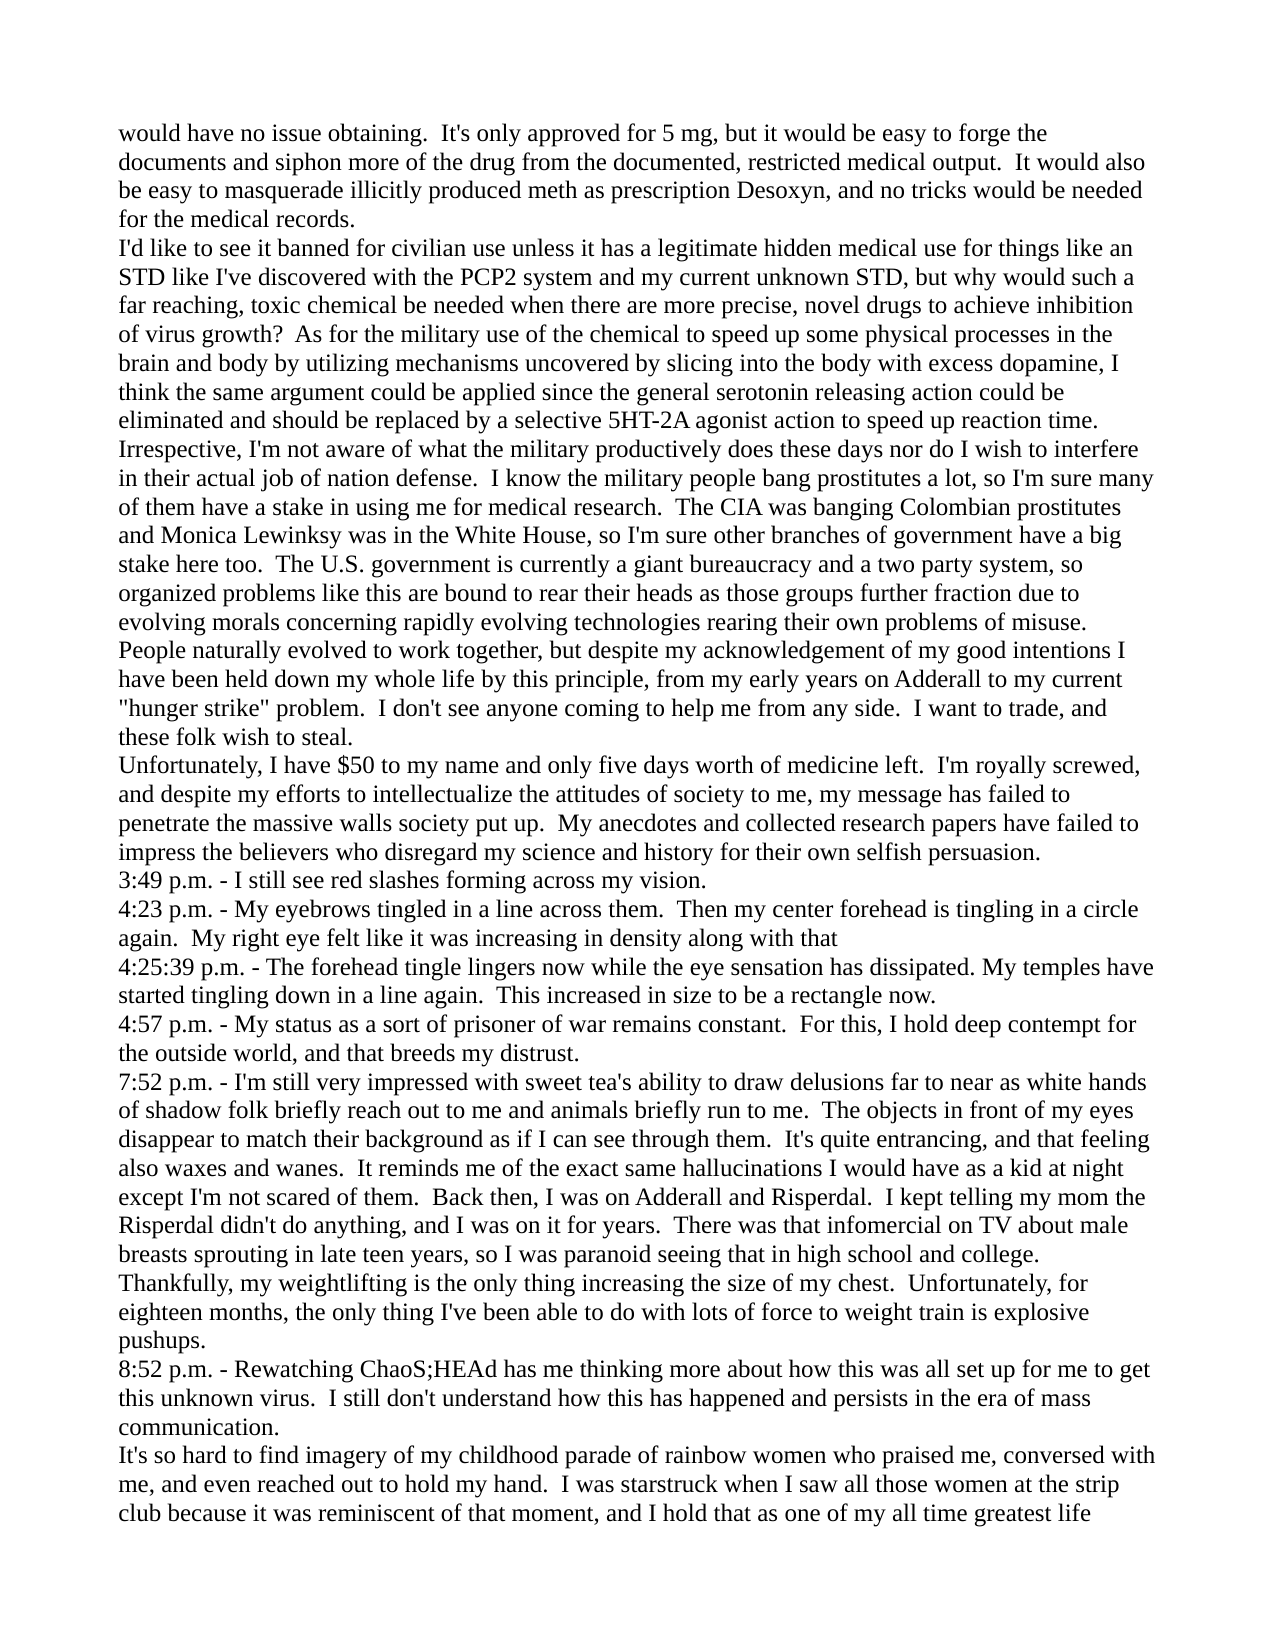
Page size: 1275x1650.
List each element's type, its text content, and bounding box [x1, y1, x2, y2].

text It's so hard to find imagery of my childhood parade of rainbow women who praised me, conversed with me, and even reached out to hold my hand. I was starstruck when I saw all those women at the strip club because it was reminiscent of that moment, and I hold that as one of my all time greatest life [118, 1441, 1157, 1527]
text I'd like to see it banned for civilian use unless it has a legitimate hidden medical use for things like an STD like I've discovered with the PCP2 system and my current unknown STD, but why would such a far reaching, toxic chemical be needed when there are more precise, novel drugs to achieve inhibition of virus growth? As for the military use of the chemical to speed up some physical processes in the brain and body by utilizing mechanisms uncovered by slicing into the body with excess dopamine, I think the same argument could be applied since the general serotonin releasing action could be eliminated and should be replaced by a selective 5HT-2A agonist action to speed up reaction time. Irrespective, I'm not aware of what the military productively does these days nor do I wish to interfere in their actual job of nation defense. I know the military people bang prostitutes a lot, so I'm sure many of them have a stake in using me for medical research. The CIA was banging Colombian prostitutes and Monica Lewinksy was in the White House, so I'm sure other branches of government have a big stake here too. The U.S. government is currently a giant bureaucracy and a two party system, so organized problems like this are bound to rear their heads as those groups further fraction due to evolving morals concerning rapidly evolving technologies rearing their own problems of misuse. People naturally evolved to work together, but despite my acknowledgement of my good intentions I have been held down my whole life by this principle, from my early years on Adderall to my current "hunger strike" problem. I don't see anyone coming to help me from any side. I want to trade, and these folk wish to steal. [118, 233, 1157, 751]
text 3:49 p.m. - I still see red slashes forming across my vision. [118, 866, 1157, 894]
text 4:25:39 p.m. - The forehead tingle lingers now while the eye sensation has dissipated. My temples have started tingling down in a line again. This increased in size to be a rectangle now. [118, 952, 1157, 1009]
text Unfortunately, I have $50 to my name and only five days worth of medicine left. I'm royally screwed, and despite my efforts to intellectualize the attitudes of society to me, my message has failed to penetrate the massive walls society put up. My anecdotes and collected research papers have failed to impress the believers who disregard my science and history for their own selfish persuasion. [118, 751, 1157, 866]
text 8:52 p.m. - Rewatching ChaoS;HEAd has me thinking more about how this was all set up for me to get this unknown virus. I still don't understand how this has happened and persists in the era of mass communication. [118, 1354, 1157, 1441]
text would have no issue obtaining. It's only approved for 5 mg, but it would be easy to forge the documents and siphon more of the drug from the documented, restricted medical output. It would also be easy to masquerade illicitly produced meth as prescription Desoxyn, and no tricks would be needed for the medical records. [118, 118, 1157, 233]
text 4:57 p.m. - My status as a sort of prisoner of war remains constant. For this, I hold deep contempt for the outside world, and that breeds my distrust. [118, 1009, 1157, 1067]
text 4:23 p.m. - My eyebrows tingled in a line across them. Then my center forehead is tingling in a circle again. My right eye felt like it was increasing in density along with that [118, 894, 1157, 952]
text 7:52 p.m. - I'm still very impressed with sweet tea's ability to draw delusions far to near as white hands of shadow folk briefly reach out to me and animals briefly run to me. The objects in front of my eyes disappear to match their background as if I can see through them. It's quite entrancing, and that feeling also waxes and wanes. It reminds me of the exact same hallucinations I would have as a kid at night except I'm not scared of them. Back then, I was on Adderall and Risperdal. I kept telling my mom the Risperdal didn't do anything, and I was on it for years. There was that infomercial on TV about male breasts sprouting in late teen years, so I was paranoid seeing that in high school and college. Thankfully, my weightlifting is the only thing increasing the size of my chest. Unfortunately, for eighteen months, the only thing I've been able to do with lots of force to weight train is explosive pushups. [118, 1067, 1157, 1354]
